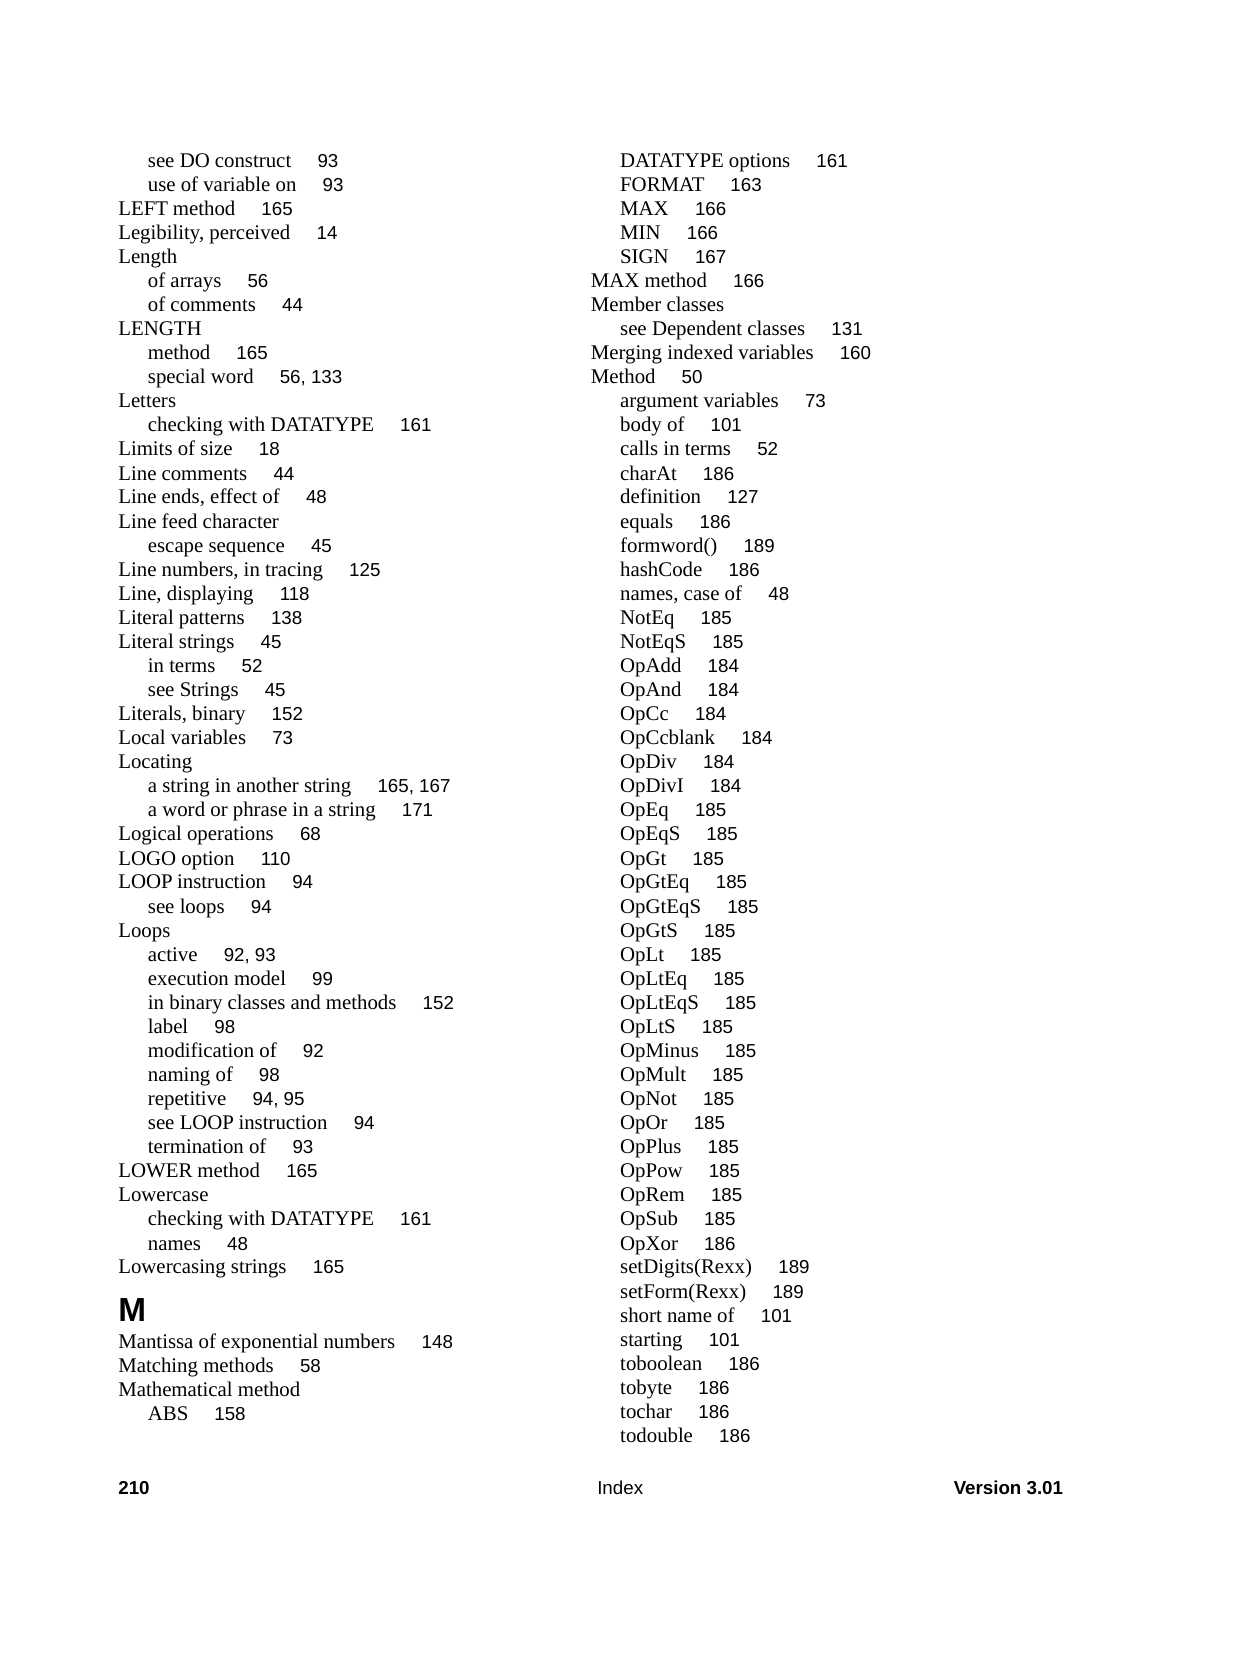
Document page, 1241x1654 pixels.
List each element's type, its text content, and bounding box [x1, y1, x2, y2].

text Line comments 44 [118, 460, 591, 484]
text OpLtEq 185 [620, 966, 1063, 990]
text OpGt 185 [620, 845, 1063, 869]
text OpCcblank 184 [620, 725, 1063, 749]
text Loops [118, 918, 591, 942]
text Matching methods 58 [118, 1353, 591, 1377]
text OpLtS 185 [620, 1014, 1063, 1038]
text M [118, 1290, 591, 1329]
text OpOr 185 [620, 1110, 1063, 1134]
text Legibility, perceived 14 [118, 220, 591, 244]
text OpEqS 185 [620, 821, 1063, 845]
text formword() 189 [620, 533, 1063, 557]
text in terms 52 [148, 653, 591, 677]
text see Strings 45 [148, 677, 591, 701]
text tochar 186 [620, 1399, 1063, 1423]
text DATATYPE options 161 [620, 148, 1063, 172]
text Lowercase [118, 1182, 591, 1206]
text method 165 [148, 340, 591, 364]
text charAt 186 [620, 460, 1063, 484]
text Mathematical method [118, 1377, 591, 1401]
text equals 186 [620, 508, 1063, 533]
text calls in terms 52 [620, 436, 1063, 460]
text starting 101 [620, 1327, 1063, 1351]
text escape sequence 45 [148, 533, 591, 557]
text Lowercasing strings 165 [118, 1254, 591, 1278]
text OpDivI 184 [620, 773, 1063, 797]
text definition 127 [620, 484, 1063, 508]
text termination of 93 [148, 1134, 591, 1158]
text setDigits(Rexx) 189 [620, 1254, 1063, 1278]
text Mantissa of exponential numbers 148 [118, 1329, 591, 1353]
text OpLtEqS 185 [620, 990, 1063, 1014]
text OpAnd 184 [620, 677, 1063, 701]
text Literals, binary 152 [118, 701, 591, 725]
text Method 50 [591, 364, 1063, 388]
text see loops 94 [148, 893, 591, 918]
text short name of 101 [620, 1303, 1063, 1327]
text Letters [118, 388, 591, 412]
text modification of 92 [148, 1038, 591, 1062]
text SIGN 167 [620, 244, 1063, 268]
text OpCc 184 [620, 701, 1063, 725]
text special word 56, 133 [148, 364, 591, 388]
text toboolean 186 [620, 1351, 1063, 1375]
text see DO construct 93 [148, 148, 591, 172]
text OpNot 185 [620, 1086, 1063, 1110]
text Locating [118, 749, 591, 773]
text MAX 166 [620, 196, 1063, 220]
text use of variable on 93 [148, 172, 591, 196]
text Length [118, 244, 591, 268]
text label 98 [148, 1014, 591, 1038]
text Logical operations 68 [118, 821, 591, 845]
text OpGtEqS 185 [620, 893, 1063, 918]
text of comments 44 [148, 292, 591, 316]
text OpMinus 185 [620, 1038, 1063, 1062]
text OpDiv 184 [620, 749, 1063, 773]
text Line feed character [118, 508, 591, 533]
text OpGtEq 185 [620, 869, 1063, 893]
text OpAdd 184 [620, 653, 1063, 677]
text Local variables 73 [118, 725, 591, 749]
text MIN 166 [620, 220, 1063, 244]
text repetitive 94, 95 [148, 1086, 591, 1110]
text Line numbers, in tracing 125 [118, 557, 591, 581]
text NotEqS 185 [620, 629, 1063, 653]
text ABS 158 [148, 1401, 591, 1425]
text tobyte 186 [620, 1375, 1063, 1399]
text OpXor 186 [620, 1230, 1063, 1254]
text see LOOP instruction 94 [148, 1110, 591, 1134]
text LENGTH [118, 316, 591, 340]
text argument variables 73 [620, 388, 1063, 412]
text checking with DATATYPE 161 [148, 412, 591, 436]
text Literal strings 45 [118, 629, 591, 653]
text names 48 [148, 1230, 591, 1254]
text NotEq 185 [620, 605, 1063, 629]
text execution model 99 [148, 966, 591, 990]
text checking with DATATYPE 161 [148, 1206, 591, 1230]
text Limits of size 18 [118, 436, 591, 460]
text todouble 186 [620, 1423, 1063, 1447]
text MAX method 166 [591, 268, 1063, 292]
text LEFT method 165 [118, 196, 591, 220]
text OpLt 185 [620, 942, 1063, 966]
text LOOP instruction 94 [118, 869, 591, 893]
text a string in another string 165, 167 [148, 773, 591, 797]
text OpGtS 185 [620, 918, 1063, 942]
text Member classes [591, 292, 1063, 316]
text setForm(Rexx) 189 [620, 1278, 1063, 1303]
text OpRem 185 [620, 1182, 1063, 1206]
text names, case of 48 [620, 581, 1063, 605]
text LOGO option 110 [118, 845, 591, 869]
text Merging indexed variables 160 [591, 340, 1063, 364]
text OpPow 185 [620, 1158, 1063, 1182]
text naming of 98 [148, 1062, 591, 1086]
text FORMAT 163 [620, 172, 1063, 196]
text see Dependent classes 131 [620, 316, 1063, 340]
text body of 101 [620, 412, 1063, 436]
text Literal patterns 138 [118, 605, 591, 629]
text Line, displaying 118 [118, 581, 591, 605]
text hashCode 186 [620, 557, 1063, 581]
text OpMult 185 [620, 1062, 1063, 1086]
text OpEq 185 [620, 797, 1063, 821]
text in binary classes and methods 152 [148, 990, 591, 1014]
text of arrays 56 [148, 268, 591, 292]
text OpPlus 185 [620, 1134, 1063, 1158]
text a word or phrase in a string 171 [148, 797, 591, 821]
text active 92, 93 [148, 942, 591, 966]
text Line ends, effect of 48 [118, 484, 591, 508]
text LOWER method 165 [118, 1158, 591, 1182]
text OpSub 185 [620, 1206, 1063, 1230]
